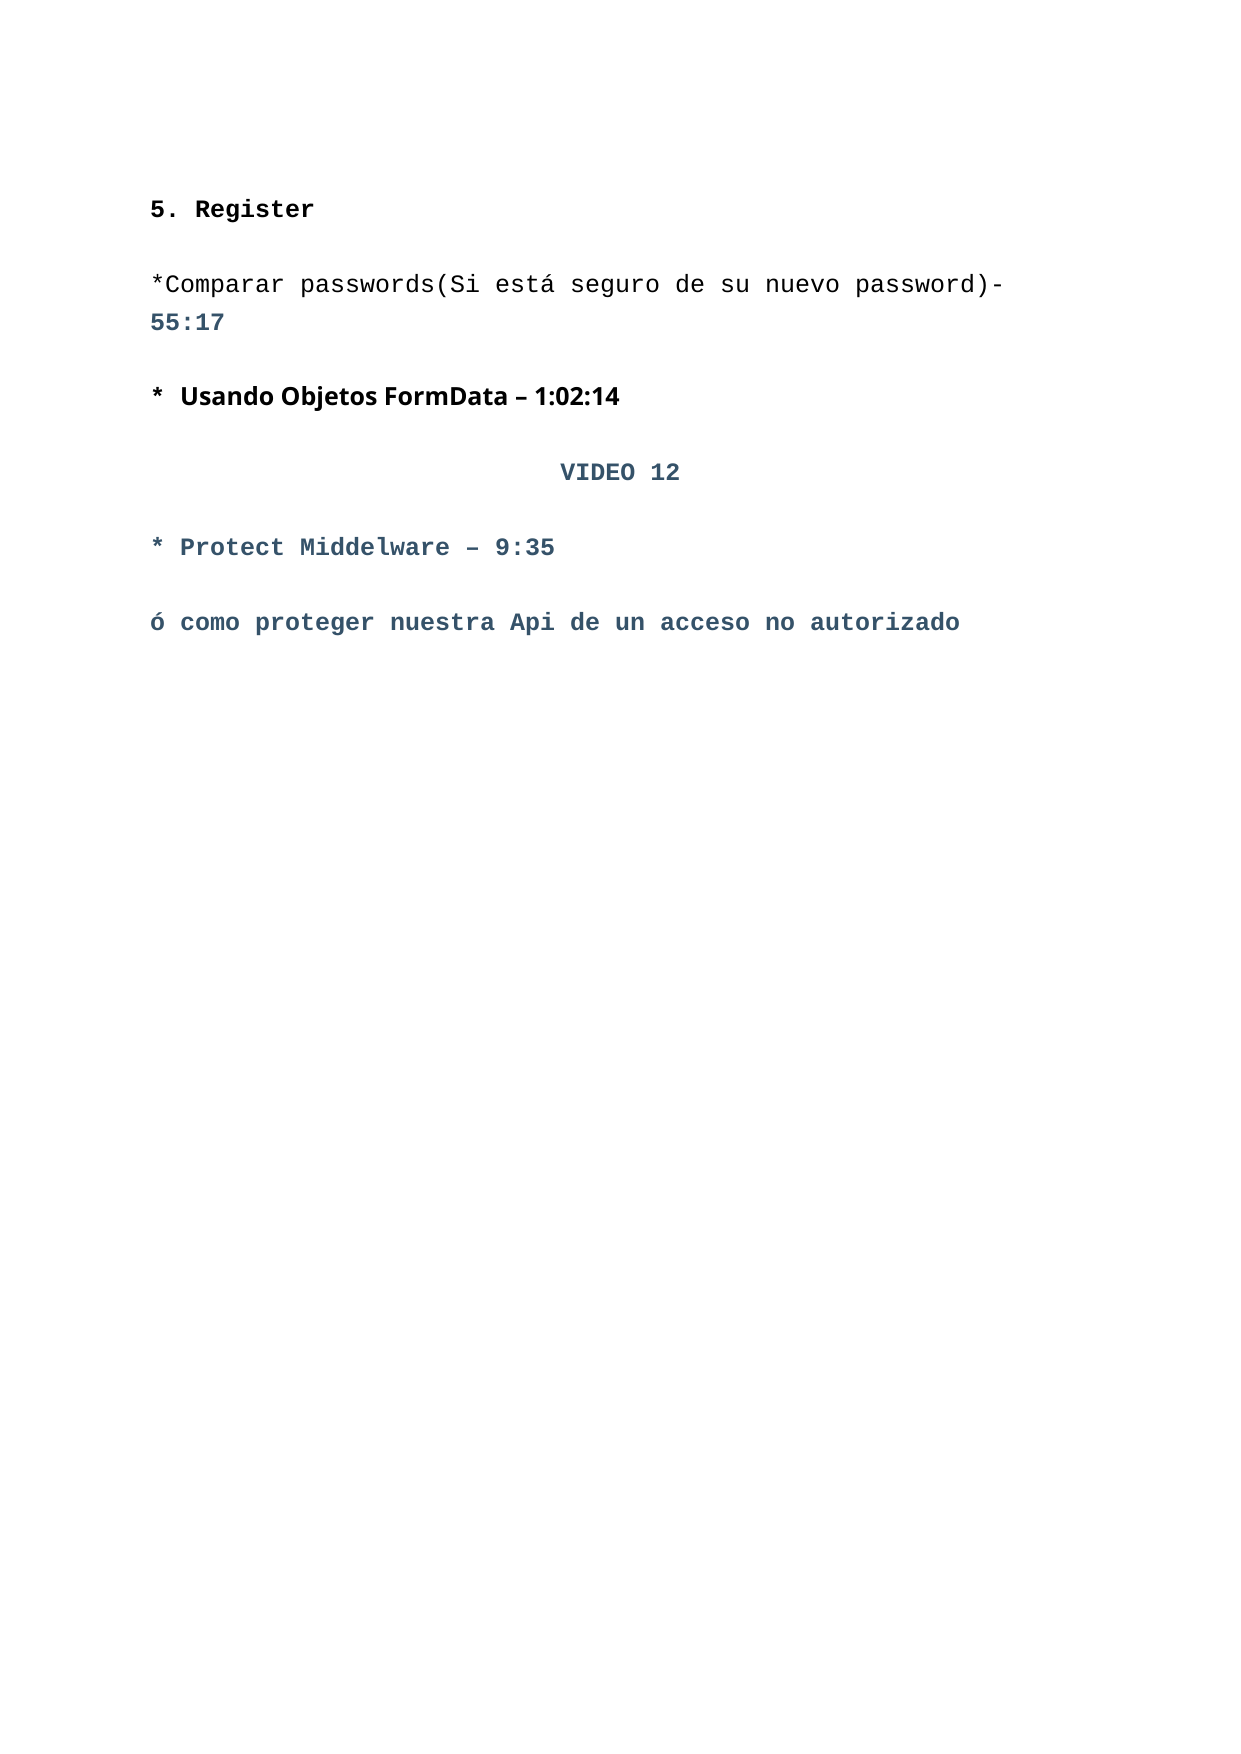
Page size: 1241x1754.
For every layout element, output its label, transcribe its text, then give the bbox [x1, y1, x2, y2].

text *Comparar passwords(Si está seguro de su nuevo password)- 55:17 [150, 262, 1090, 337]
text VIDEO 12 [150, 450, 1090, 487]
text 5. Register [150, 187, 1090, 225]
text * Protect Middelware – 9:35 [150, 525, 1090, 562]
text ó como proteger nuestra Api de un acceso no autorizado [150, 600, 1090, 637]
text * Usando Objetos FormData – 1:02:14 [150, 375, 1090, 412]
